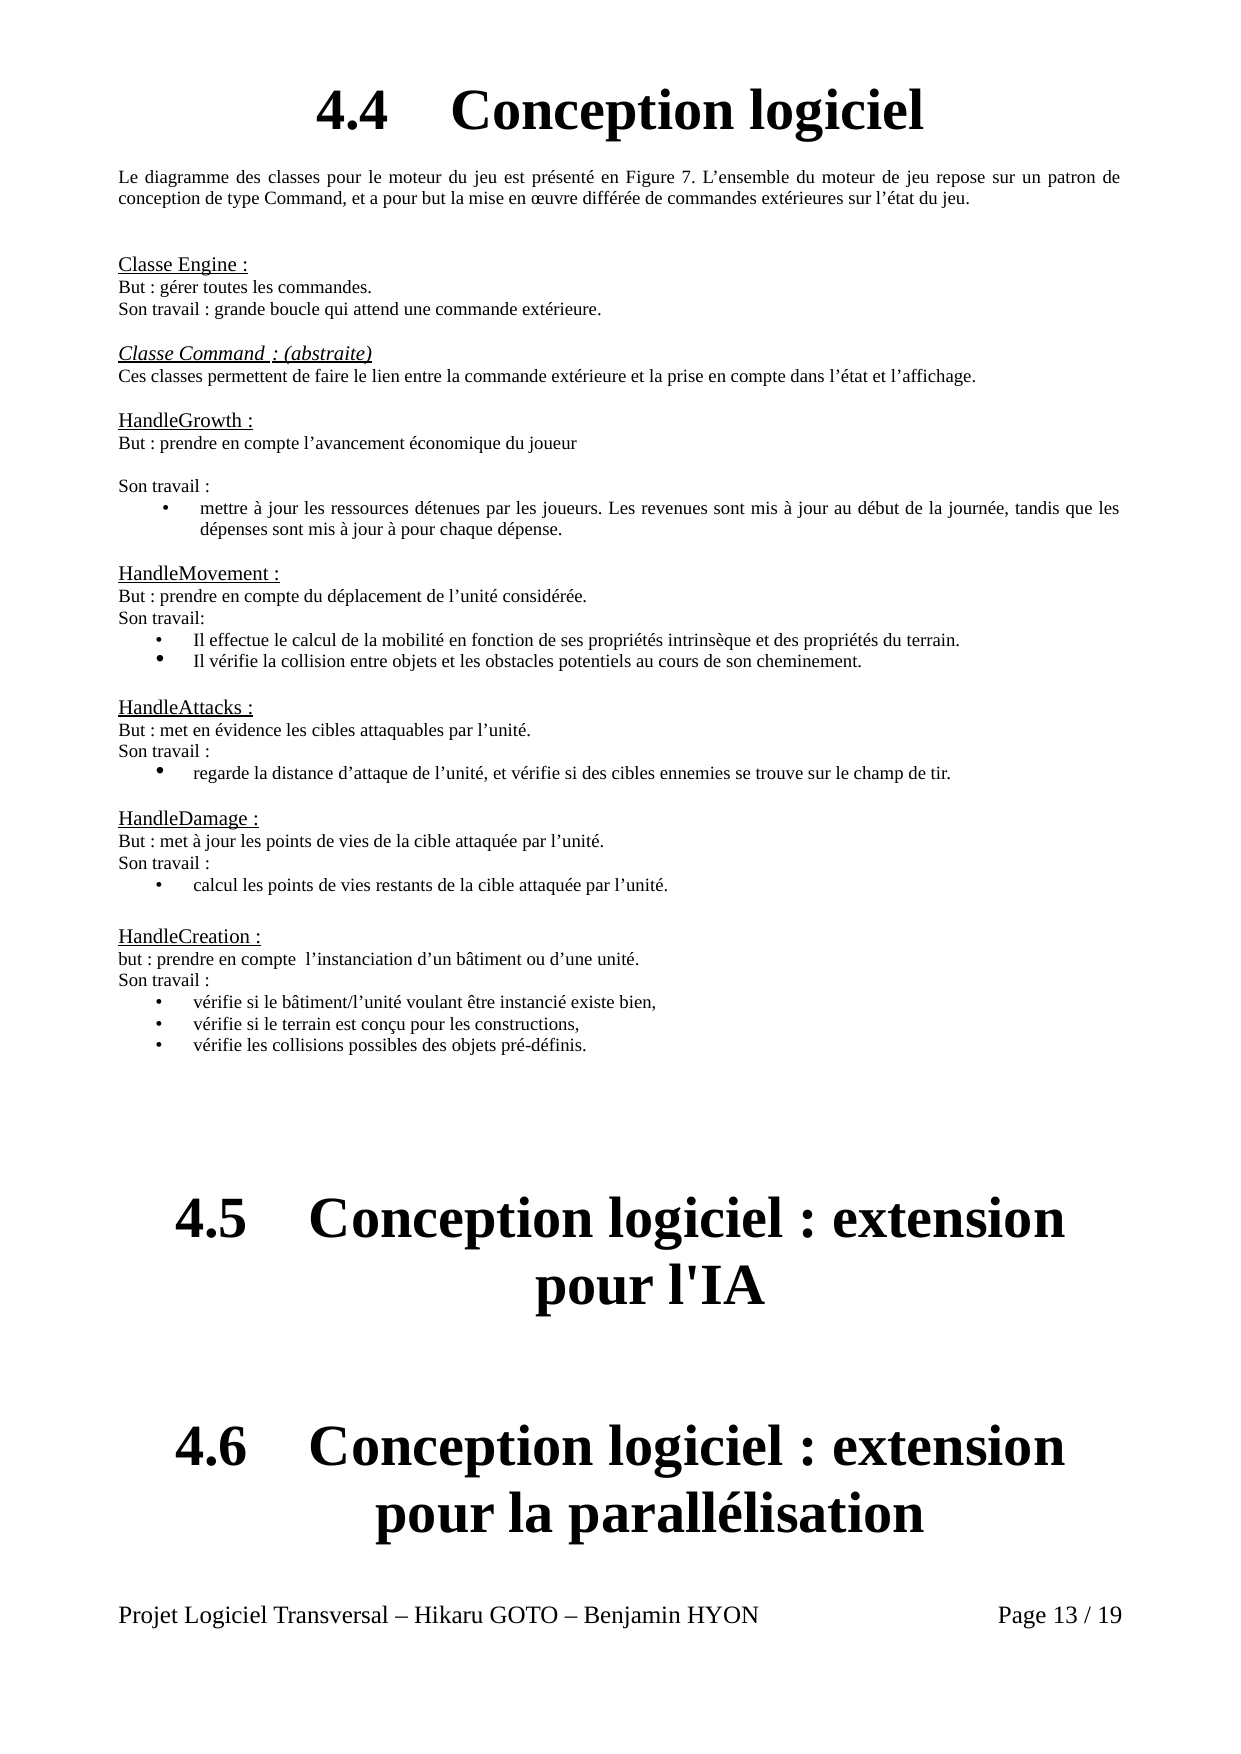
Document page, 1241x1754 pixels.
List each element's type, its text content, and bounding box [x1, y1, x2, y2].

list vérifie si le bâtiment/l’unité voulant être instancié existe bien, [156, 991, 1122, 1012]
subtitle Conception logiciel : extension pour la parallélisation [118, 1411, 1122, 1545]
text Son travail : [118, 969, 1122, 991]
text HandleCreation : [118, 924, 1122, 948]
list Il effectue le calcul de la mobilité en fonction de ses propriétés intrinsèque et des propriétés du terrain. [156, 628, 1122, 650]
text HandleGrowth : [118, 408, 1122, 432]
text Son travail : grande boucle qui attend une commande extérieure. [118, 298, 1122, 319]
text Son travail: [118, 607, 1122, 628]
text HandleAttacks : [118, 694, 1122, 719]
text but : prendre en compte l’instanciation d’un bâtiment ou d’une unité. [118, 948, 1122, 969]
text HandleDamage : [118, 806, 1122, 830]
subtitle Conception logiciel : extension pour l'IA [118, 1183, 1122, 1317]
list mettre à jour les ressources détenues par les joueurs. Les revenues sont mis à jour au début de la journée, tandis que les dépenses sont mis à jour à pour chaque dépense. [162, 497, 1122, 540]
text HandleMovement : [118, 561, 1122, 585]
text Son travail : [118, 852, 1122, 873]
list Il vérifie la collision entre objets et les obstacles potentiels au cours de son cheminement. [156, 650, 1122, 673]
text But : met à jour les points de vies de la cible attaquée par l’unité. [118, 830, 1122, 852]
text But : met en évidence les cibles attaquables par l’unité. [118, 719, 1122, 740]
subtitle Conception logiciel [118, 75, 1122, 142]
text But : prendre en compte l’avancement économique du joueur [118, 432, 1122, 453]
text Le diagramme des classes pour le moteur du jeu est présenté en Figure 7. L’ensemble du moteur de jeu repose sur un patron de conception de type Command, et a pour but la mise en œuvre différée de commandes extérieures sur l’état du jeu. [118, 166, 1122, 209]
list regarde la distance d’attaque de l’unité, et vérifie si des cibles ennemies se trouve sur le champ de tir. [156, 762, 1122, 785]
text But : prendre en compte du déplacement de l’unité considérée. [118, 585, 1122, 607]
text But : gérer toutes les commandes. [118, 276, 1122, 298]
list vérifie si le terrain est conçu pour les constructions, [156, 1012, 1122, 1034]
text Son travail : [118, 740, 1122, 762]
list calcul les points de vies restants de la cible attaquée par l’unité. [156, 873, 1122, 895]
text Classe Engine : [118, 252, 1122, 276]
list vérifie les collisions possibles des objets pré-définis. [156, 1034, 1122, 1056]
text Classe Command : (abstraite) [118, 341, 1122, 365]
text Son travail : [118, 475, 1122, 497]
text Ces classes permettent de faire le lien entre la commande extérieure et la prise en compte dans l’état et l’affichage. [118, 365, 1122, 386]
